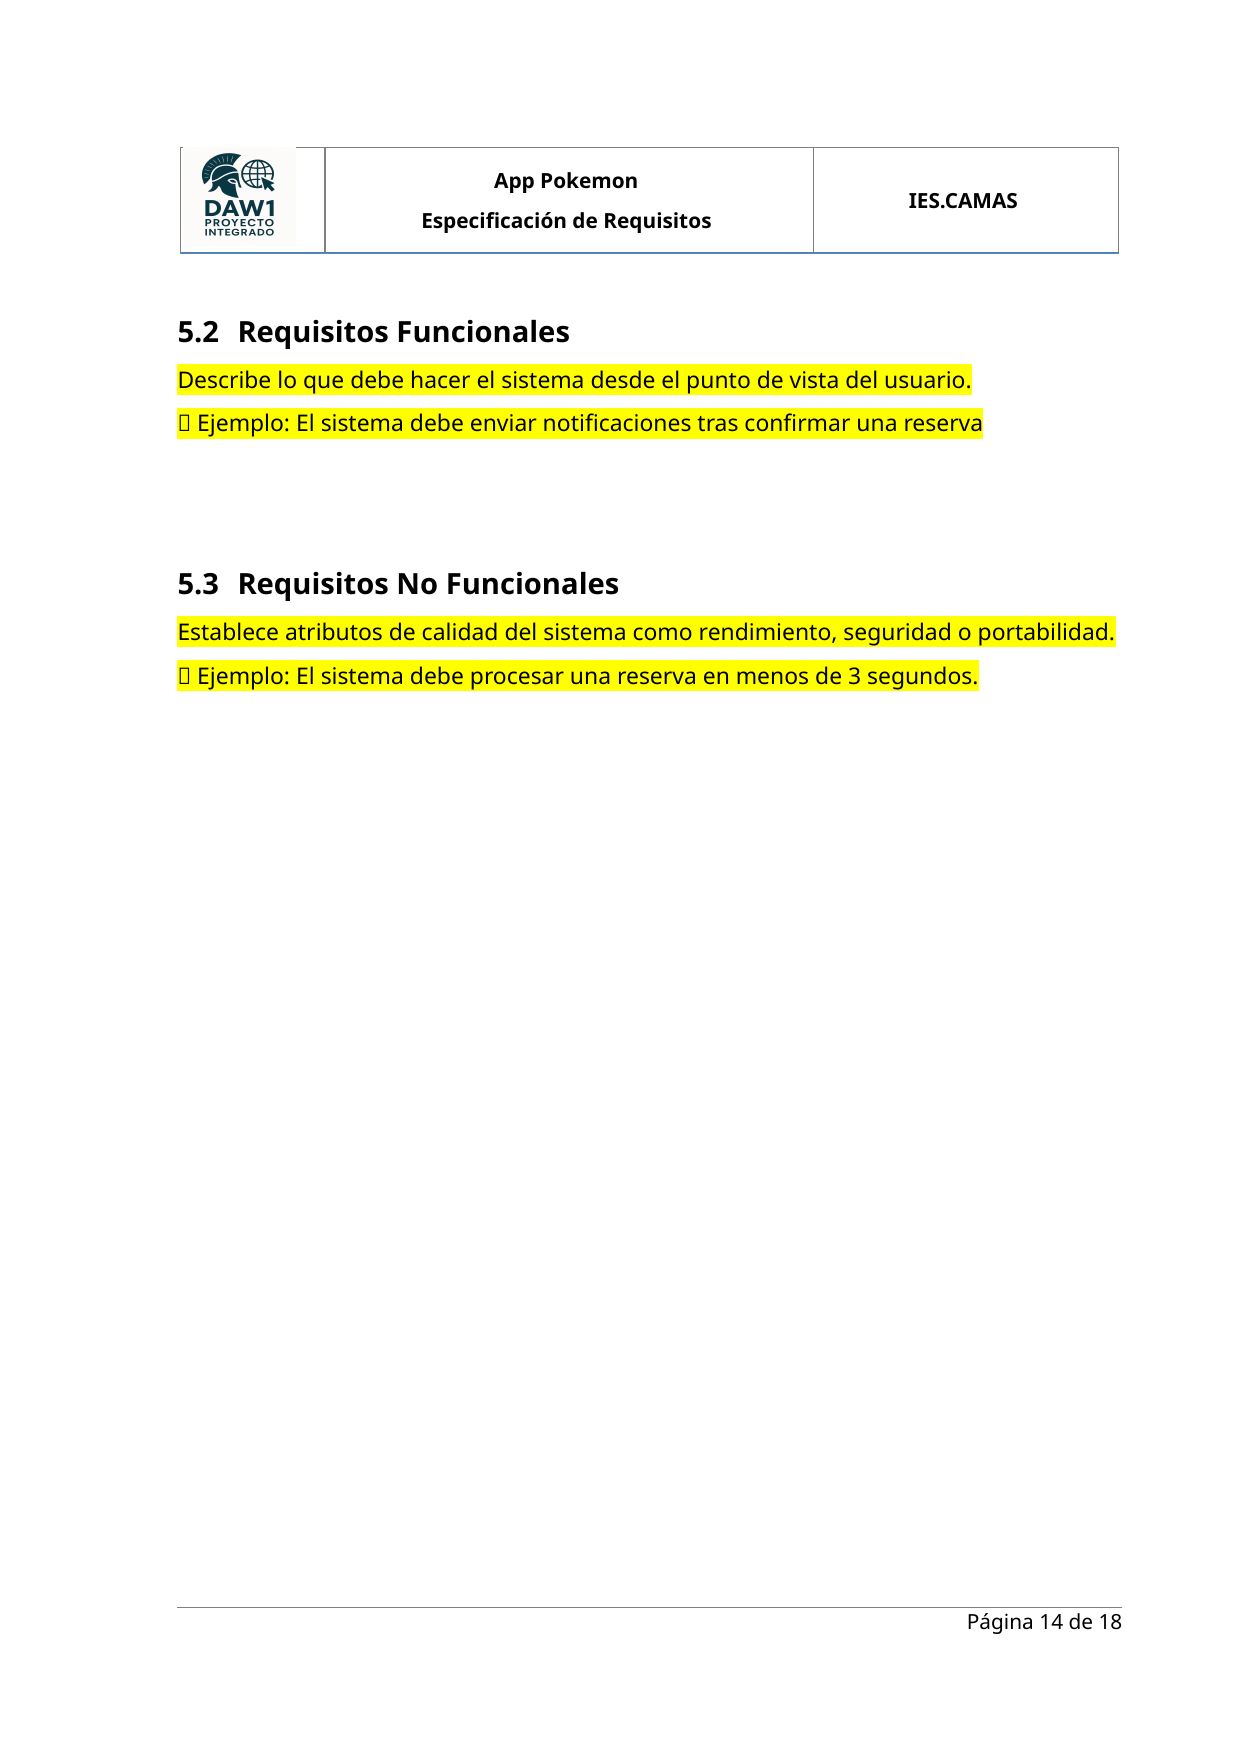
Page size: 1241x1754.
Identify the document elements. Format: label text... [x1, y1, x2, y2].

picture [183, 147, 296, 246]
text 🔹 Ejemplo: El sistema debe procesar una reserva en menos de 3 segundos. [177, 659, 1122, 691]
text Describe lo que debe hacer el sistema desde el punto de vista del usuario. [177, 364, 1122, 395]
subtitle Requisitos No Funcionales [177, 564, 1122, 603]
subtitle Requisitos Funcionales [177, 311, 1122, 351]
text 🔹 Ejemplo: El sistema debe enviar notificaciones tras confirmar una reserva [177, 407, 1122, 439]
text Establece atributos de calidad del sistema como rendimiento, seguridad o portabilidad. [177, 616, 1122, 647]
